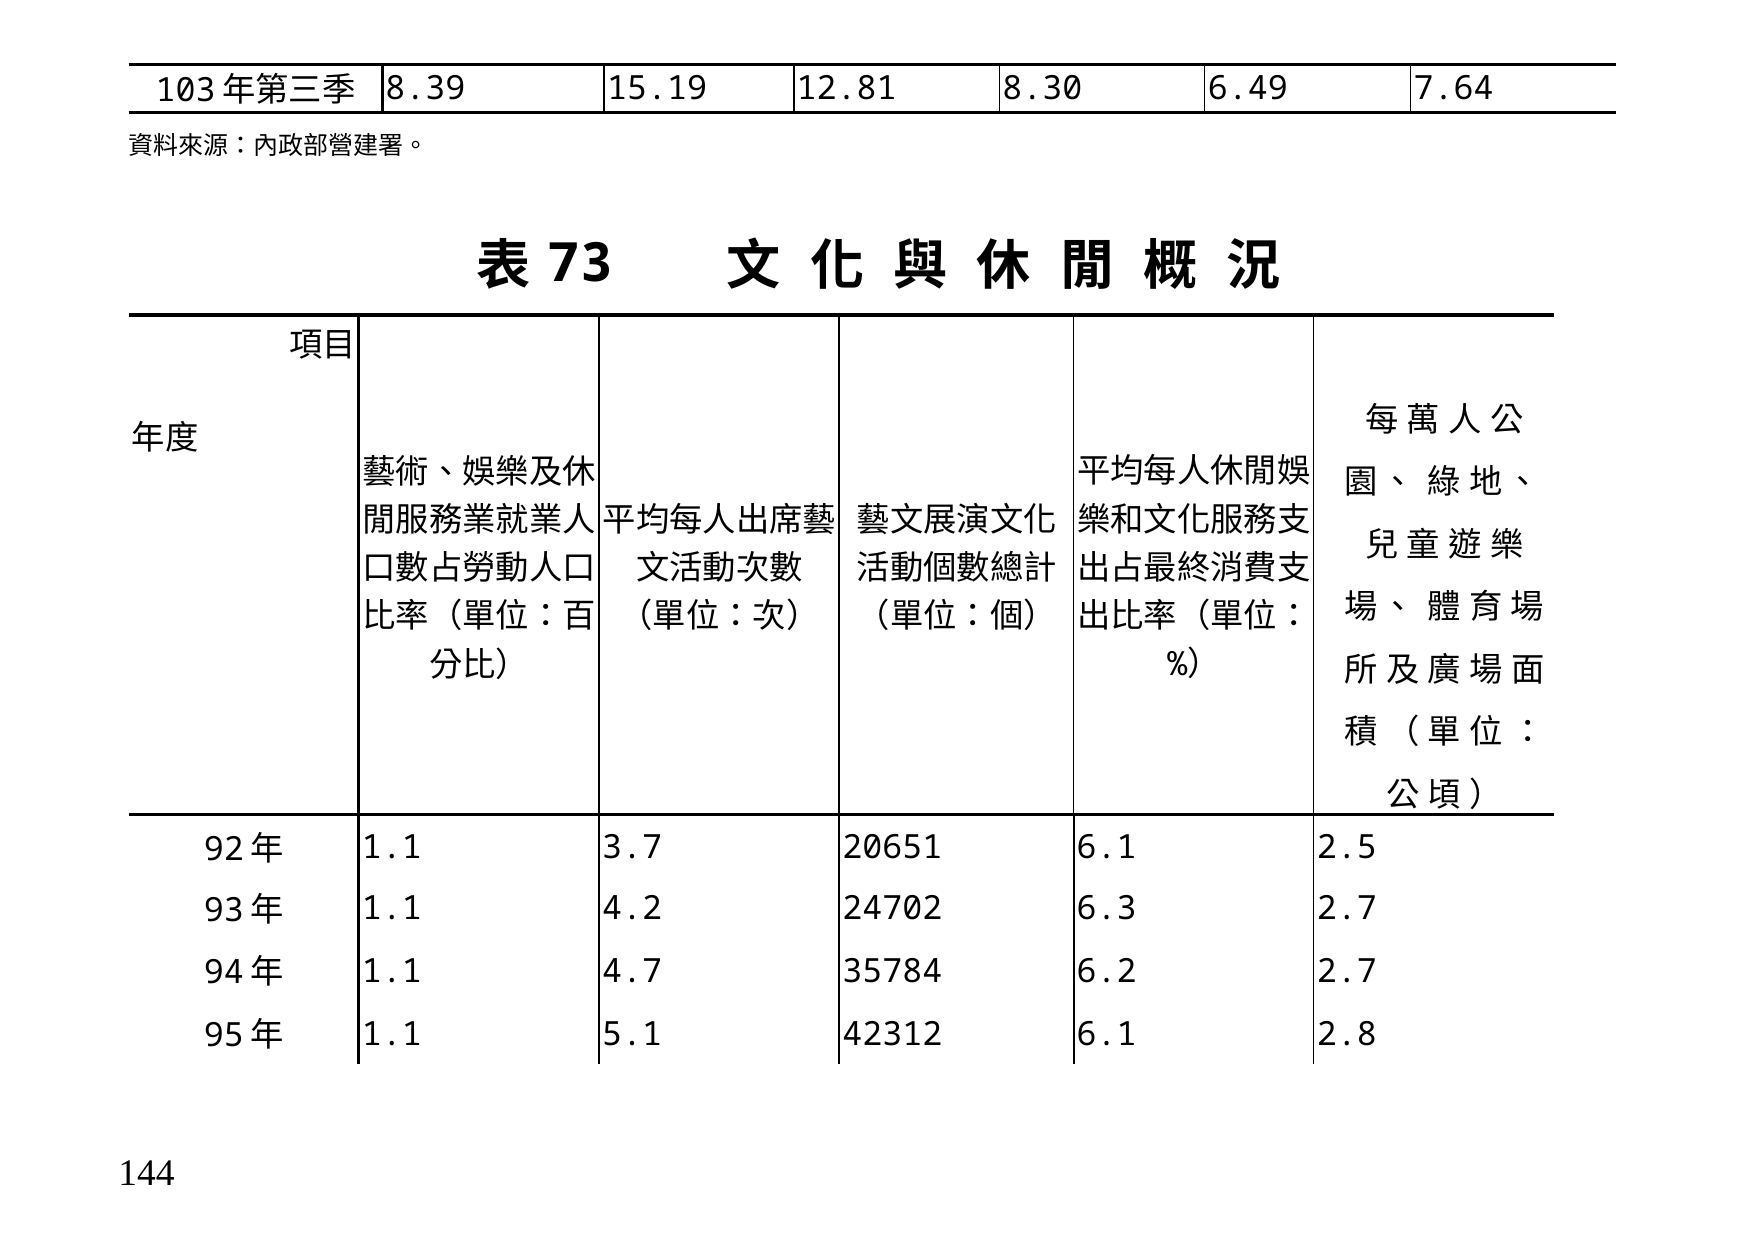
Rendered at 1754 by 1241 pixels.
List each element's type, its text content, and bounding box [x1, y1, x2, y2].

table_cell 4.2 [600, 875, 838, 938]
table_cell 6.1 [1075, 1001, 1313, 1063]
table_cell 12.81 [795, 66, 999, 111]
table_cell 1.1 [360, 875, 598, 938]
table_header 平均每人休閒娛樂和文化服務支出占最終消費支出比率（單位：%） [1074, 317, 1313, 813]
table_cell 95年 [129, 1001, 357, 1063]
table_cell 6.3 [1075, 875, 1313, 938]
table_cell 94年 [129, 938, 357, 1001]
table_cell 92年 [129, 816, 357, 875]
table_cell 7.64 [1411, 66, 1616, 111]
table_cell 2.5 [1314, 816, 1554, 875]
table_cell 5.1 [600, 1001, 838, 1063]
table_header 藝文展演文化活動個數總計 （單位：個） [840, 317, 1073, 813]
table_header 項目 年度 [129, 317, 357, 813]
table_cell 6.2 [1075, 938, 1313, 1001]
table_cell 6.49 [1205, 66, 1410, 111]
table_cell 93年 [129, 875, 357, 938]
table_cell 8.30 [1000, 66, 1204, 111]
subtitle 表73 文化與休閒概況 [128, 188, 1628, 313]
table_cell 1.1 [360, 938, 598, 1001]
table_cell 42312 [840, 1001, 1073, 1063]
table_cell 8.39 [384, 66, 603, 111]
table_cell 4.7 [600, 938, 838, 1001]
table_cell 15.19 [605, 66, 793, 111]
table_cell 2.8 [1314, 1001, 1554, 1063]
table_header 平均每人出席藝文活動次數 （單位：次） [600, 317, 838, 813]
table_cell 2.7 [1314, 875, 1554, 938]
table_cell 35784 [840, 938, 1073, 1001]
table_cell 103年第三季 [129, 66, 381, 111]
table_cell 6.1 [1075, 816, 1313, 875]
table_header 藝術、娛樂及休閒服務業就業人口數占勞動人口比率（單位：百分比） [360, 317, 598, 813]
table_cell 2.7 [1314, 938, 1554, 1001]
table_cell 1.1 [360, 816, 598, 875]
table_cell 20651 [840, 816, 1073, 875]
table_header 每萬人公園、綠地、兒童遊樂場、體育場所及廣場面積（單位：公頃） [1314, 317, 1554, 813]
table_cell 24702 [840, 875, 1073, 938]
table_cell 3.7 [600, 816, 838, 875]
table_cell 1.1 [360, 1001, 598, 1063]
text 資料來源：內政部營建署。 [128, 125, 1543, 162]
